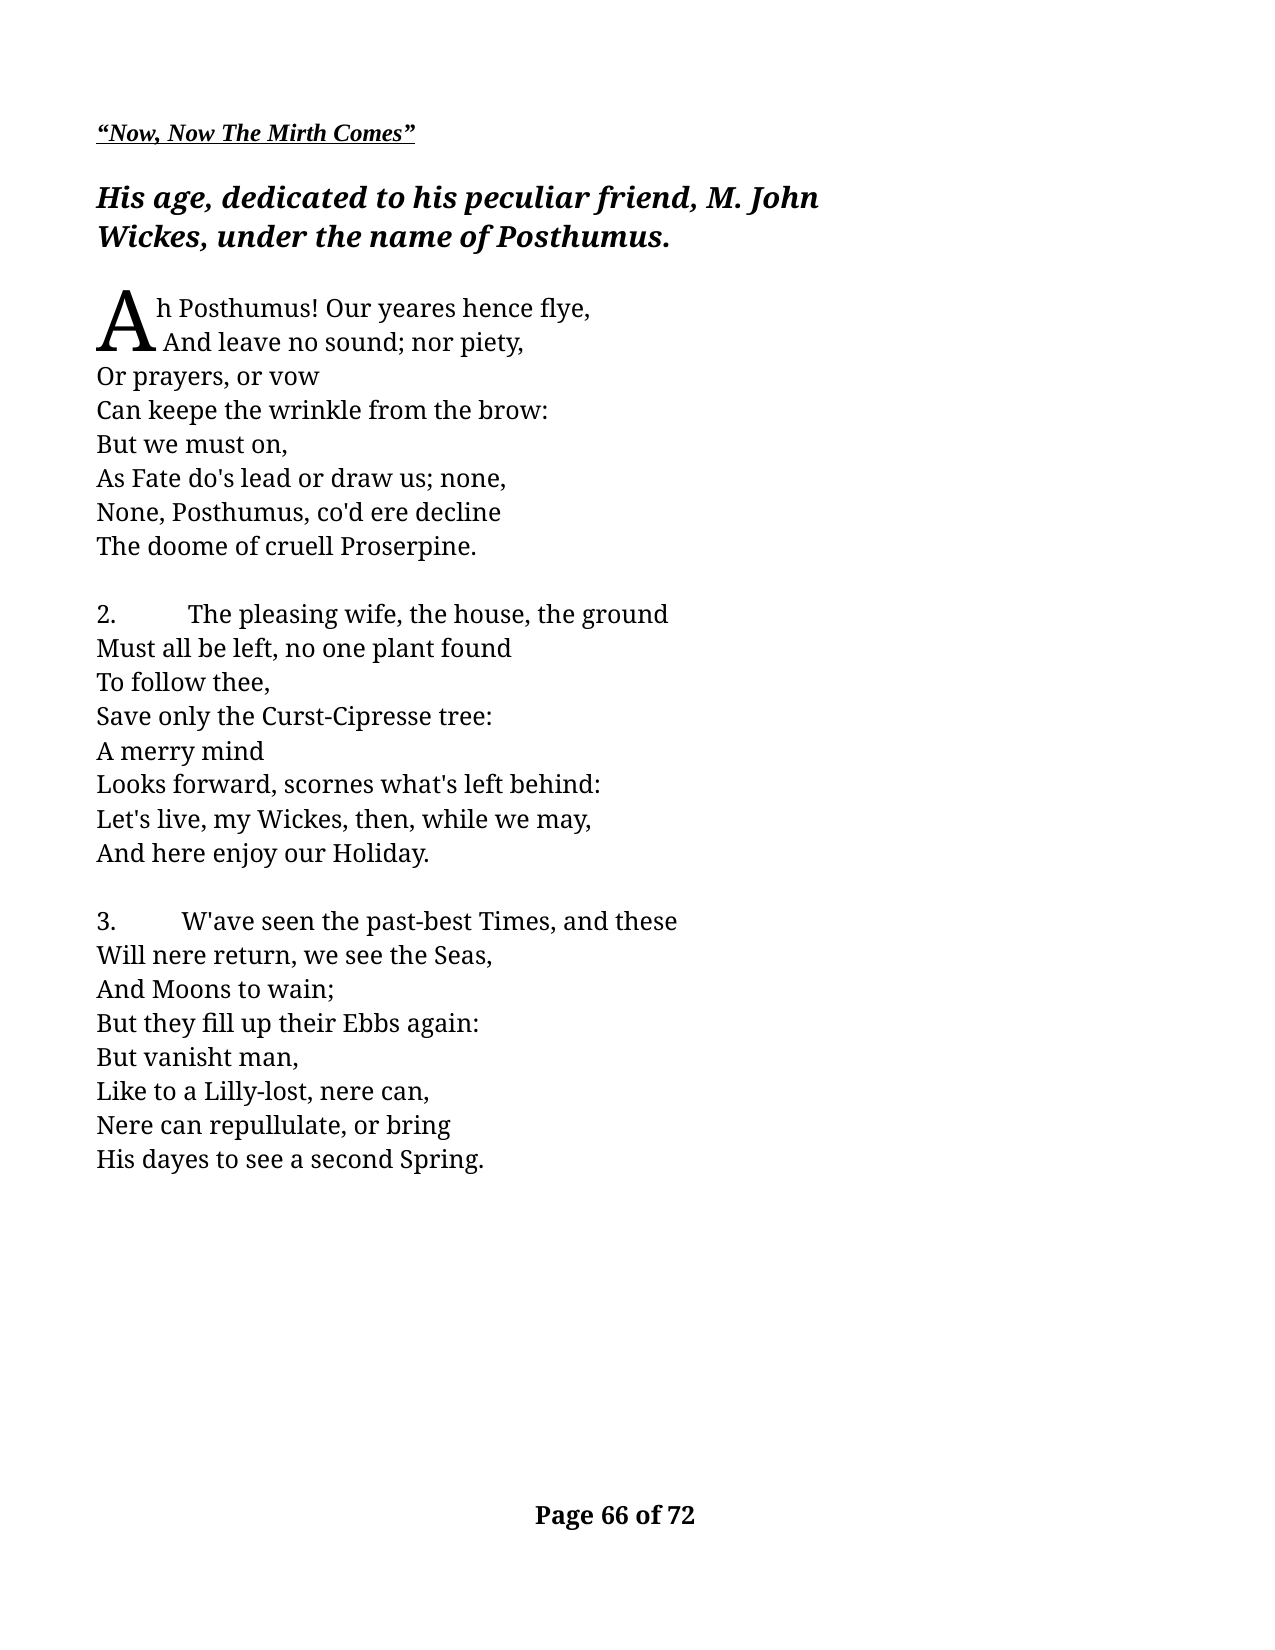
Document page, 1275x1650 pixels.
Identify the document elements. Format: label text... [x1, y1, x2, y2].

text Can keepe the wrinkle from the brow: [96, 392, 1134, 427]
text Looks forward, scornes what's left behind: [96, 767, 1134, 801]
text A merry mind [96, 733, 1134, 767]
text 2. The pleasing wife, the house, the ground [96, 597, 1134, 631]
text Save only the Curst-Cipresse tree: [96, 699, 1134, 733]
text Let's live, my Wickes, then, while we may, [96, 801, 1134, 835]
text Ah Posthumus! Our yeares hence flye, And leave no sound; nor piety, [96, 290, 1134, 358]
text But we must on, [96, 427, 1134, 461]
text His age, dedicated to his peculiar friend, M. John [96, 177, 1134, 217]
text Will nere return, we see the Seas, [96, 937, 1134, 972]
text And here enjoy our Holiday. [96, 835, 1134, 869]
text As Fate do's lead or draw us; none, [96, 461, 1134, 495]
text And Moons to wain; [96, 972, 1134, 1006]
text Or prayers, or vow [96, 358, 1134, 392]
text Like to a Lilly-lost, nere can, [96, 1074, 1134, 1108]
text Nere can repullulate, or bring [96, 1108, 1134, 1142]
text But they fill up their Ebbs again: [96, 1006, 1134, 1040]
text His dayes to see a second Spring. [96, 1142, 1134, 1176]
text But vanisht man, [96, 1040, 1134, 1074]
text The doome of cruell Proserpine. [96, 529, 1134, 563]
text To follow thee, [96, 665, 1134, 699]
text 3. W'ave seen the past-best Times, and these [96, 903, 1134, 937]
text None, Posthumus, co'd ere decline [96, 495, 1134, 529]
text Wickes, under the name of Posthumus. [96, 217, 1134, 256]
text Must all be left, no one plant found [96, 631, 1134, 665]
